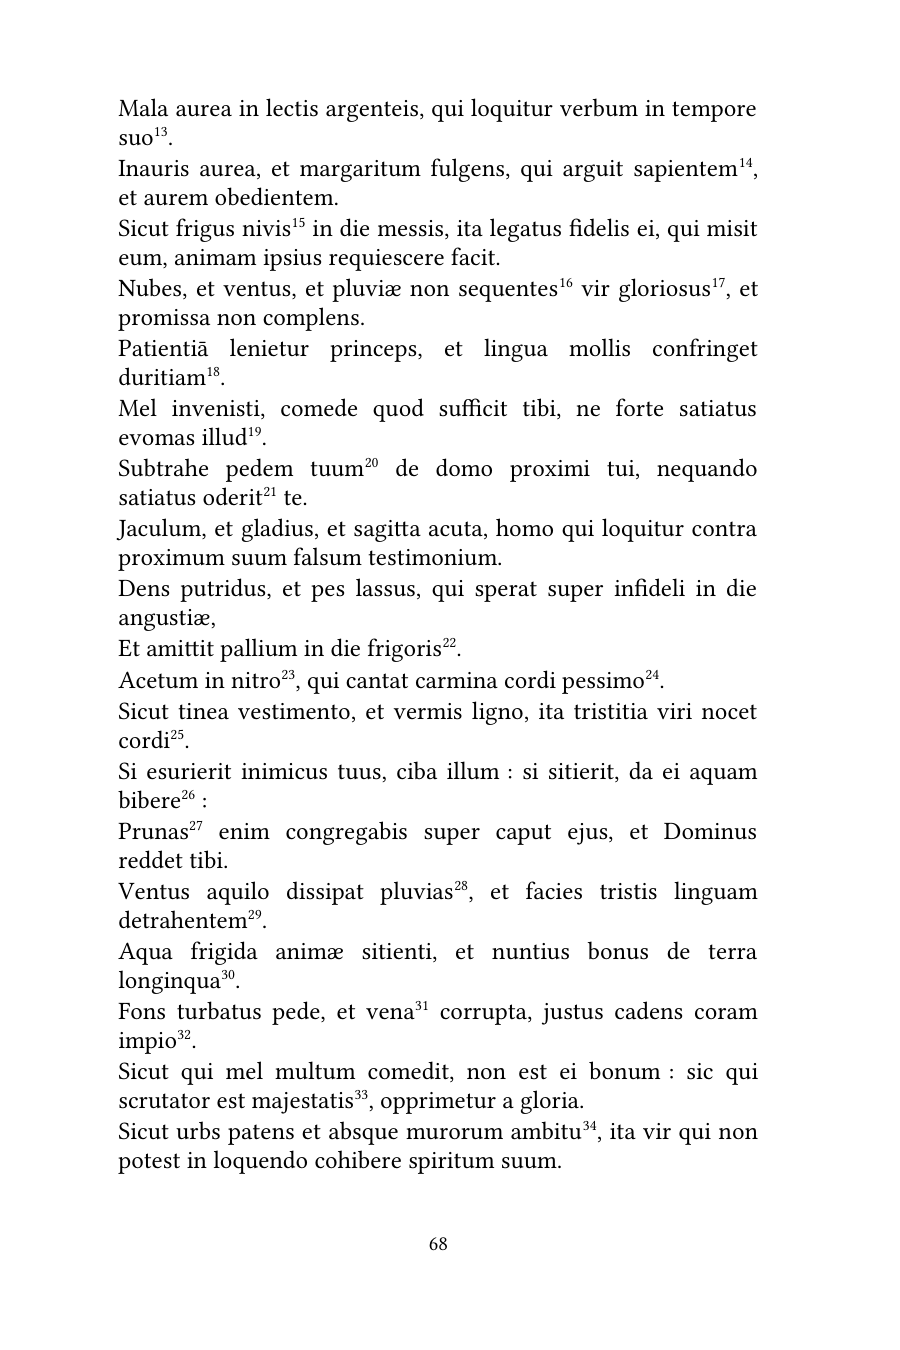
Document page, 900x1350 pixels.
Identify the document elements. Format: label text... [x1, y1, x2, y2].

text Inauris aurea, et margaritum fulgens, qui arguit sapientem14, et aurem obedientem. [118, 154, 758, 212]
text Si esurierit inimicus tuus, ciba illum : si sitierit, da ei aquam bibere26 : [118, 757, 758, 814]
text Nubes, et ventus, et pluviæ non sequentes16 vir gloriosus17, et promissa non complens. [118, 274, 758, 332]
text Jaculum, et gladius, et sagitta acuta, homo qui loquitur contra proximum suum falsum testimonium. [118, 514, 758, 572]
text Et amittit pallium in die frigoris22. [118, 634, 758, 663]
text Sicut urbs patens et absque murorum ambitu34, ita vir qui non potest in loquendo cohibere spiritum suum. [118, 1117, 758, 1174]
text Sicut frigus nivis15 in die messis, ita legatus fidelis ei, qui misit eum, animam ipsius requiescere facit. [118, 214, 758, 272]
text Sicut qui mel multum comedit, non est ei bonum : sic qui scrutator est majestatis33, opprimetur a gloria. [118, 1057, 758, 1114]
text Fons turbatus pede, et vena31 corrupta, justus cadens coram impio32. [118, 997, 758, 1054]
text Subtrahe pedem tuum20 de domo proximi tui, nequando satiatus oderit21 te. [118, 454, 758, 512]
text Mala aurea in lectis argenteis, qui loquitur verbum in tempore suo13. [118, 94, 758, 152]
text Aqua frigida animæ sitienti, et nuntius bonus de terra longinqua30. [118, 937, 758, 994]
text Ventus aquilo dissipat pluvias28, et facies tristis linguam detrahentem29. [118, 877, 758, 934]
text Mel invenisti, comede quod sufficit tibi, ne forte satiatus evomas illud19. [118, 394, 758, 452]
text Sicut tinea vestimento, et vermis ligno, ita tristitia viri nocet cordi25. [118, 697, 758, 754]
text Patientiā lenietur princeps, et lingua mollis confringet duritiam18. [118, 334, 758, 392]
text Dens putridus, et pes lassus, qui sperat super infideli in die angustiæ, [118, 574, 758, 632]
text Acetum in nitro23, qui cantat carmina cordi pessimo24. [118, 666, 758, 694]
text Prunas27 enim congregabis super caput ejus, et Dominus reddet tibi. [118, 817, 758, 874]
